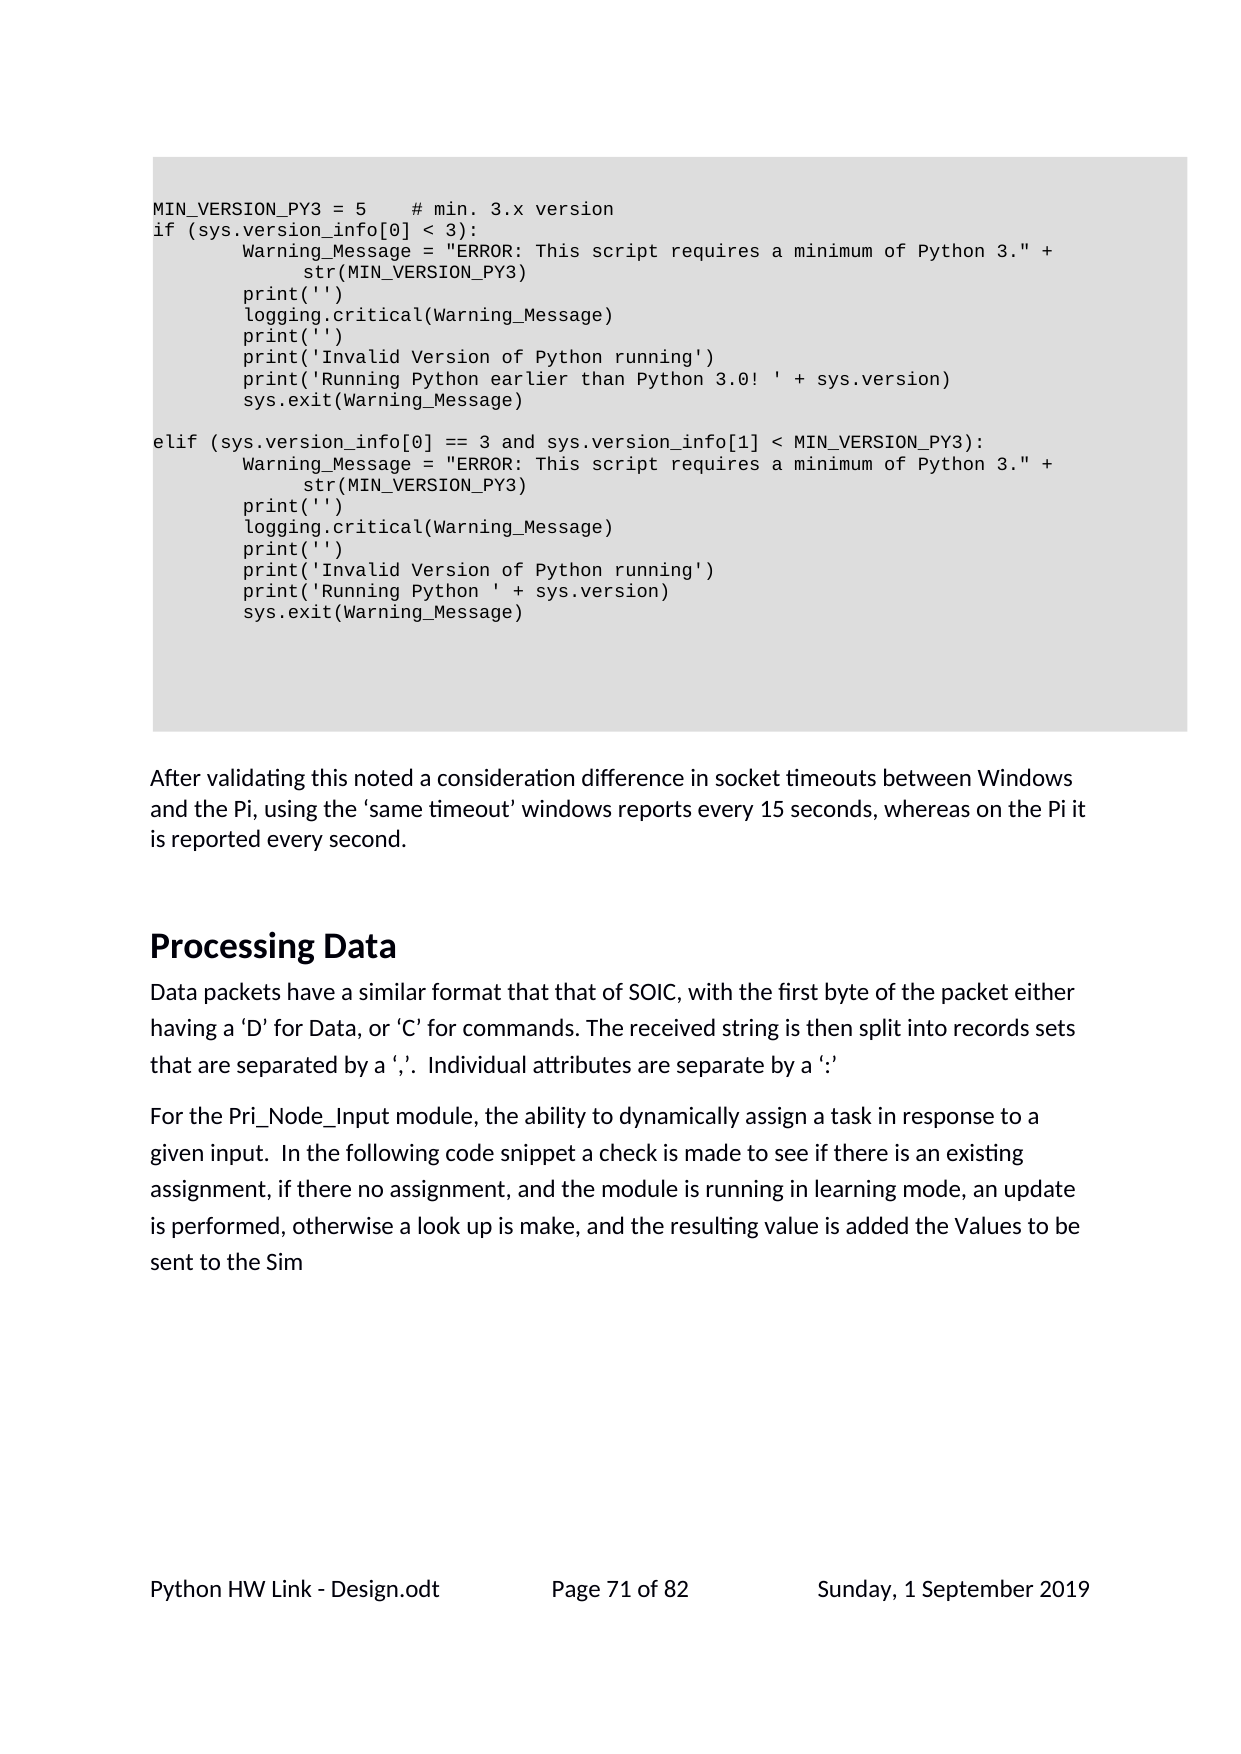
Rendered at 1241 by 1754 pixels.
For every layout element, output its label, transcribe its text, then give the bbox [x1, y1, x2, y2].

text Data packets have a similar format that that of SOIC, with the first byte of the packet either having a ‘D’ for Data, or ‘C’ for commands. The received string is then split into records sets that are separated by a ‘,’. Individual attributes are separate by a ‘:’ [150, 976, 1090, 1079]
subtitle Processing Data [150, 922, 1090, 968]
text After validating this noted a consideration difference in socket timeouts between Windows and the Pi, using the ‘same timeout’ windows reports every 15 seconds, whereas on the Pi it is reported every second. [150, 762, 1090, 854]
text For the Pri_Node_Input module, the ability to dynamically assign a task in response to a given input. In the following code snippet a check is made to see if there is an existing assignment, if there no assignment, and the module is running in learning mode, an update is performed, otherwise a look up is make, and the resulting value is added the Values to be sent to the Sim [150, 1100, 1090, 1277]
